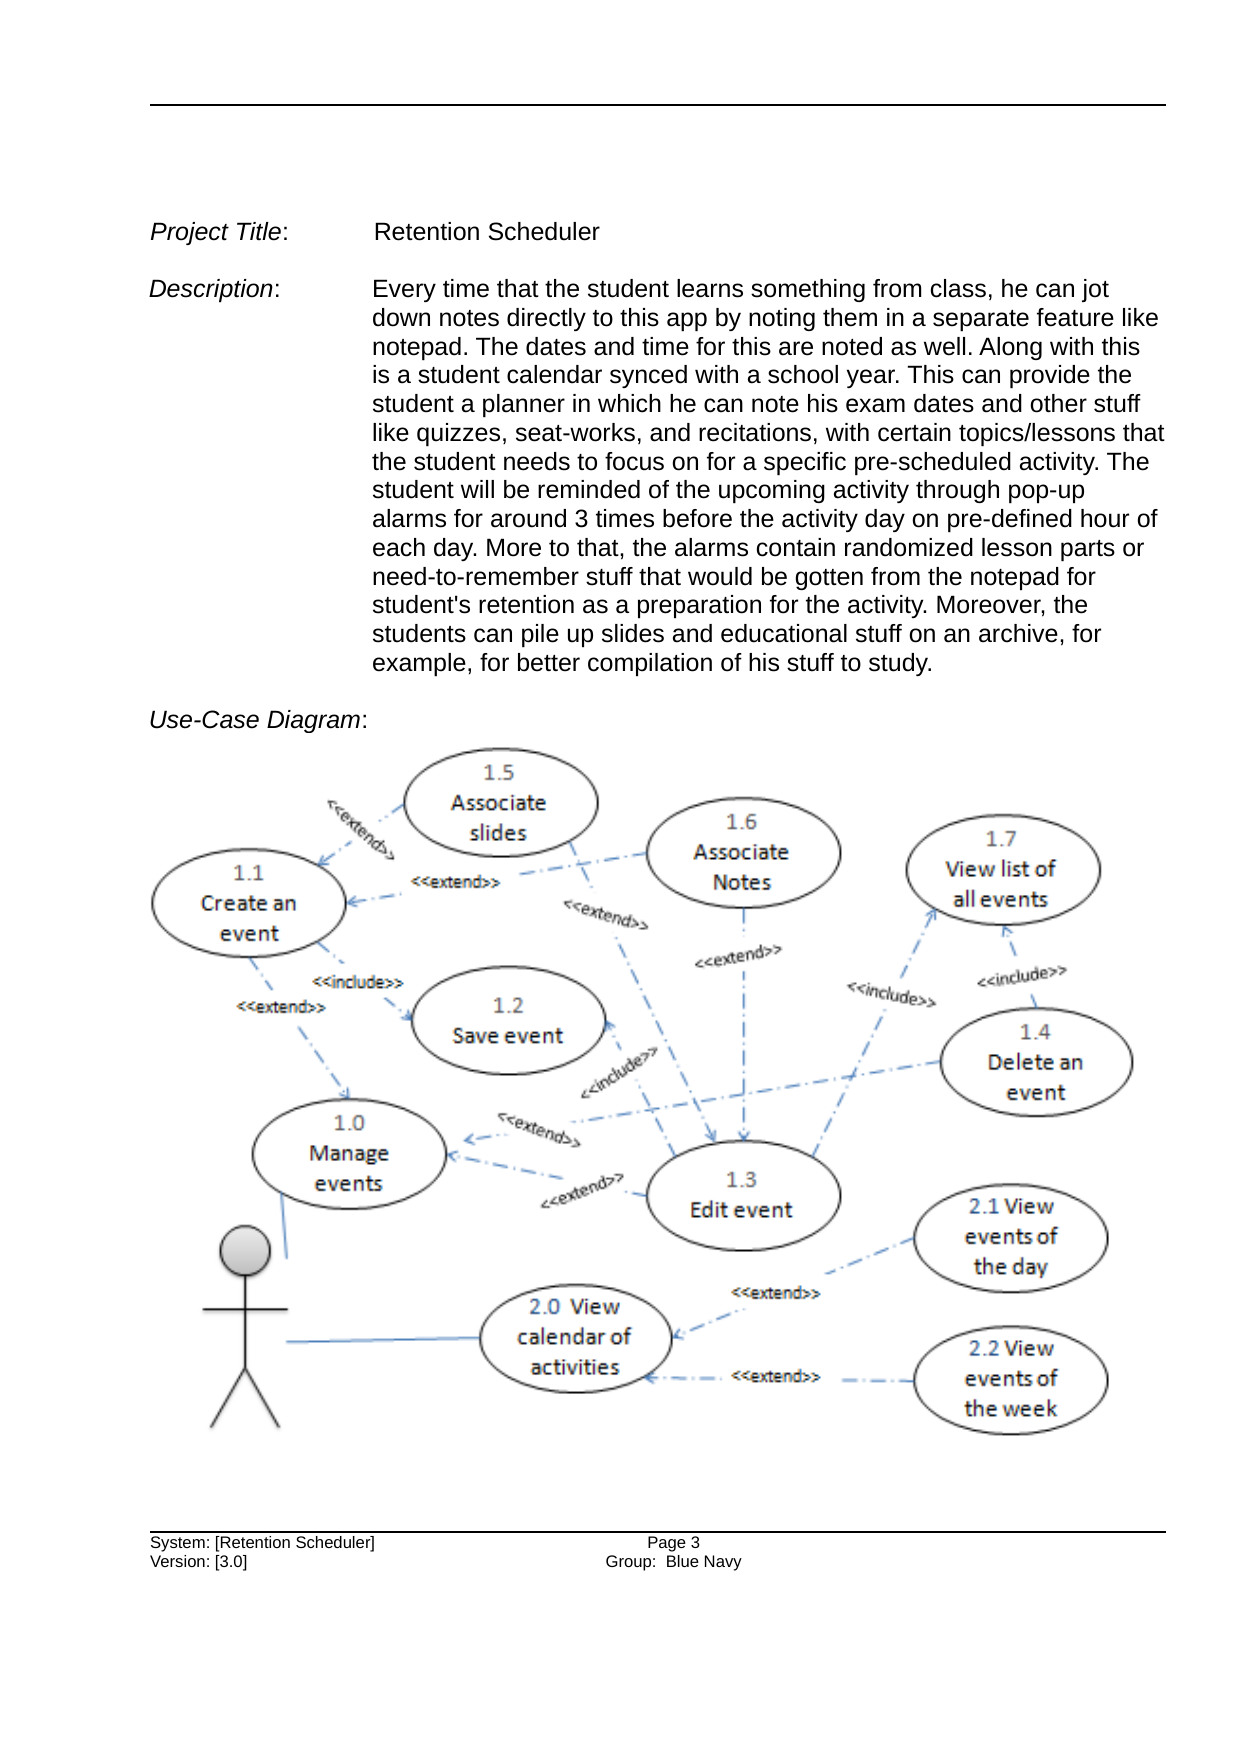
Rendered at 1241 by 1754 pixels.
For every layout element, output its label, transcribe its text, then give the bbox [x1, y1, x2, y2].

text Description: Every time that the student learns something from class, he can jot down notes directly to this app by noting them in a separate feature like notepad. The dates and time for this are noted as well. Along with this is a student calendar synced with a school year. This can provide the student a planner in which he can note his exam dates and other stuff like quizzes, seat-works, and recitations, with certain topics/lessons that the student needs to focus on for a specific pre-scheduled activity. The student will be reminded of the upcoming activity through pop-up alarms for around 3 times before the activity day on pre-defined hour of each day. More to that, the alarms contain randomized lesson parts or need-to-remember stuff that would be gotten from the notepad for student's retention as a preparation for the activity. Moreover, the students can pile up slides and educational stuff on an archive, for example, for better compilation of his stuff to study. [148, 274, 1166, 676]
text Project Title: Retention Scheduler [150, 216, 1166, 245]
text Use-Case Diagram: [148, 705, 1166, 734]
